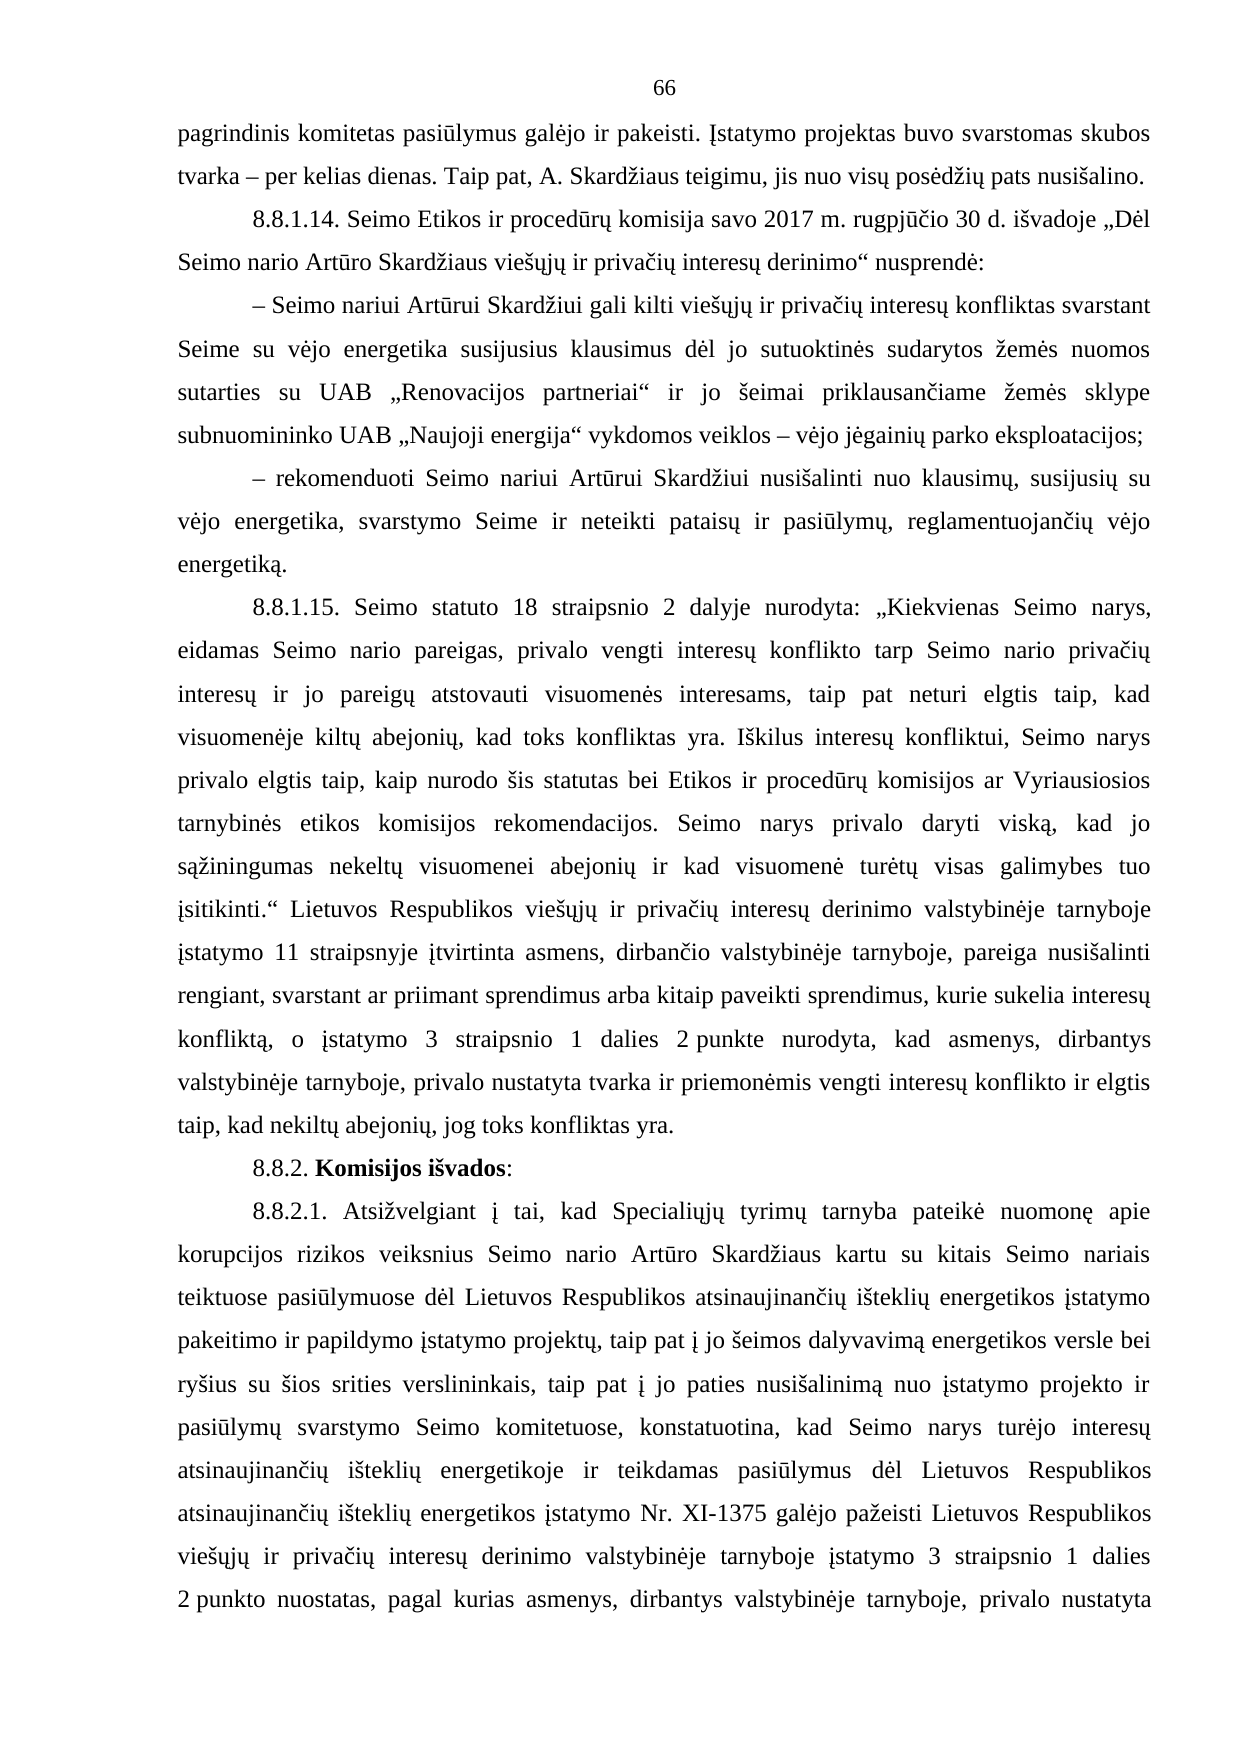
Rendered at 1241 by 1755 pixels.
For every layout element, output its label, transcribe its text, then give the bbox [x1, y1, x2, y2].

text – Seimo nariui Artūrui Skardžiui gali kilti viešųjų ir privačių interesų konfliktas svarstant Seime su vėjo energetika susijusius klausimus dėl jo sutuoktinės sudarytos žemės nuomos sutarties su UAB „Renovacijos partneriai“ ir jo šeimai priklausančiame žemės sklype subnuomininko UAB „Naujoji energija“ vykdomos veiklos – vėjo jėgainių parko eksploatacijos; [177, 291, 1152, 449]
text – rekomenduoti Seimo nariui Artūrui Skardžiui nusišalinti nuo klausimų, susijusių su vėjo energetika, svarstymo Seime ir neteikti pataisų ir pasiūlymų, reglamentuojančių vėjo energetiką. [177, 463, 1152, 578]
text 8.8.1.15. Seimo statuto 18 straipsnio 2 dalyje nurodyta: „Kiekvienas Seimo narys, eidamas Seimo nario pareigas, privalo vengti interesų konflikto tarp Seimo nario privačių interesų ir jo pareigų atstovauti visuomenės interesams, taip pat neturi elgtis taip, kad visuomenėje kiltų abejonių, kad toks konfliktas yra. Iškilus interesų konfliktui, Seimo narys privalo elgtis taip, kaip nurodo šis statutas bei Etikos ir procedūrų komisijos ar Vyriausiosios tarnybinės etikos komisijos rekomendacijos. Seimo narys privalo daryti viską, kad jo sąžiningumas nekeltų visuomenei abejonių ir kad visuomenė turėtų visas galimybes tuo įsitikinti.“ Lietuvos Respublikos viešųjų ir privačių interesų derinimo valstybinėje tarnyboje įstatymo 11 straipsnyje įtvirtinta asmens, dirbančio valstybinėje tarnyboje, pareiga nusišalinti rengiant, svarstant ar priimant sprendimus arba kitaip paveikti sprendimus, kurie sukelia interesų konfliktą, o įstatymo 3 straipsnio 1 dalies 2 punkte nurodyta, kad asmenys, dirbantys valstybinėje tarnyboje, privalo nustatyta tvarka ir priemonėmis vengti interesų konflikto ir elgtis taip, kad nekiltų abejonių, jog toks konfliktas yra. [177, 592, 1152, 1139]
text pagrindinis komitetas pasiūlymus galėjo ir pakeisti. Įstatymo projektas buvo svarstomas skubos tvarka – per kelias dienas. Taip pat, A. Skardžiaus teigimu, jis nuo visų posėdžių pats nusišalino. [177, 118, 1152, 190]
text 8.8.1.14. Seimo Etikos ir procedūrų komisija savo 2017 m. rugpjūčio 30 d. išvadoje „Dėl Seimo nario Artūro Skardžiaus viešųjų ir privačių interesų derinimo“ nusprendė: [177, 204, 1152, 276]
text 8.8.2.1. Atsižvelgiant į tai, kad Specialiųjų tyrimų tarnyba pateikė nuomonę apie korupcijos rizikos veiksnius Seimo nario Artūro Skardžiaus kartu su kitais Seimo nariais teiktuose pasiūlymuose dėl Lietuvos Respublikos atsinaujinančių išteklių energetikos įstatymo pakeitimo ir papildymo įstatymo projektų, taip pat į jo šeimos dalyvavimą energetikos versle bei ryšius su šios srities verslininkais, taip pat į jo paties nusišalinimą nuo įstatymo projekto ir pasiūlymų svarstymo Seimo komitetuose, konstatuotina, kad Seimo narys turėjo interesų atsinaujinančių išteklių energetikoje ir teikdamas pasiūlymus dėl Lietuvos Respublikos atsinaujinančių išteklių energetikos įstatymo Nr. XI-1375 galėjo pažeisti Lietuvos Respublikos viešųjų ir privačių interesų derinimo valstybinėje tarnyboje įstatymo 3 straipsnio 1 dalies 2 punkto nuostatas, pagal kurias asmenys, dirbantys valstybinėje tarnyboje, privalo nustatyta [177, 1196, 1152, 1613]
text 8.8.2. Komisijos išvados: [177, 1153, 1152, 1182]
